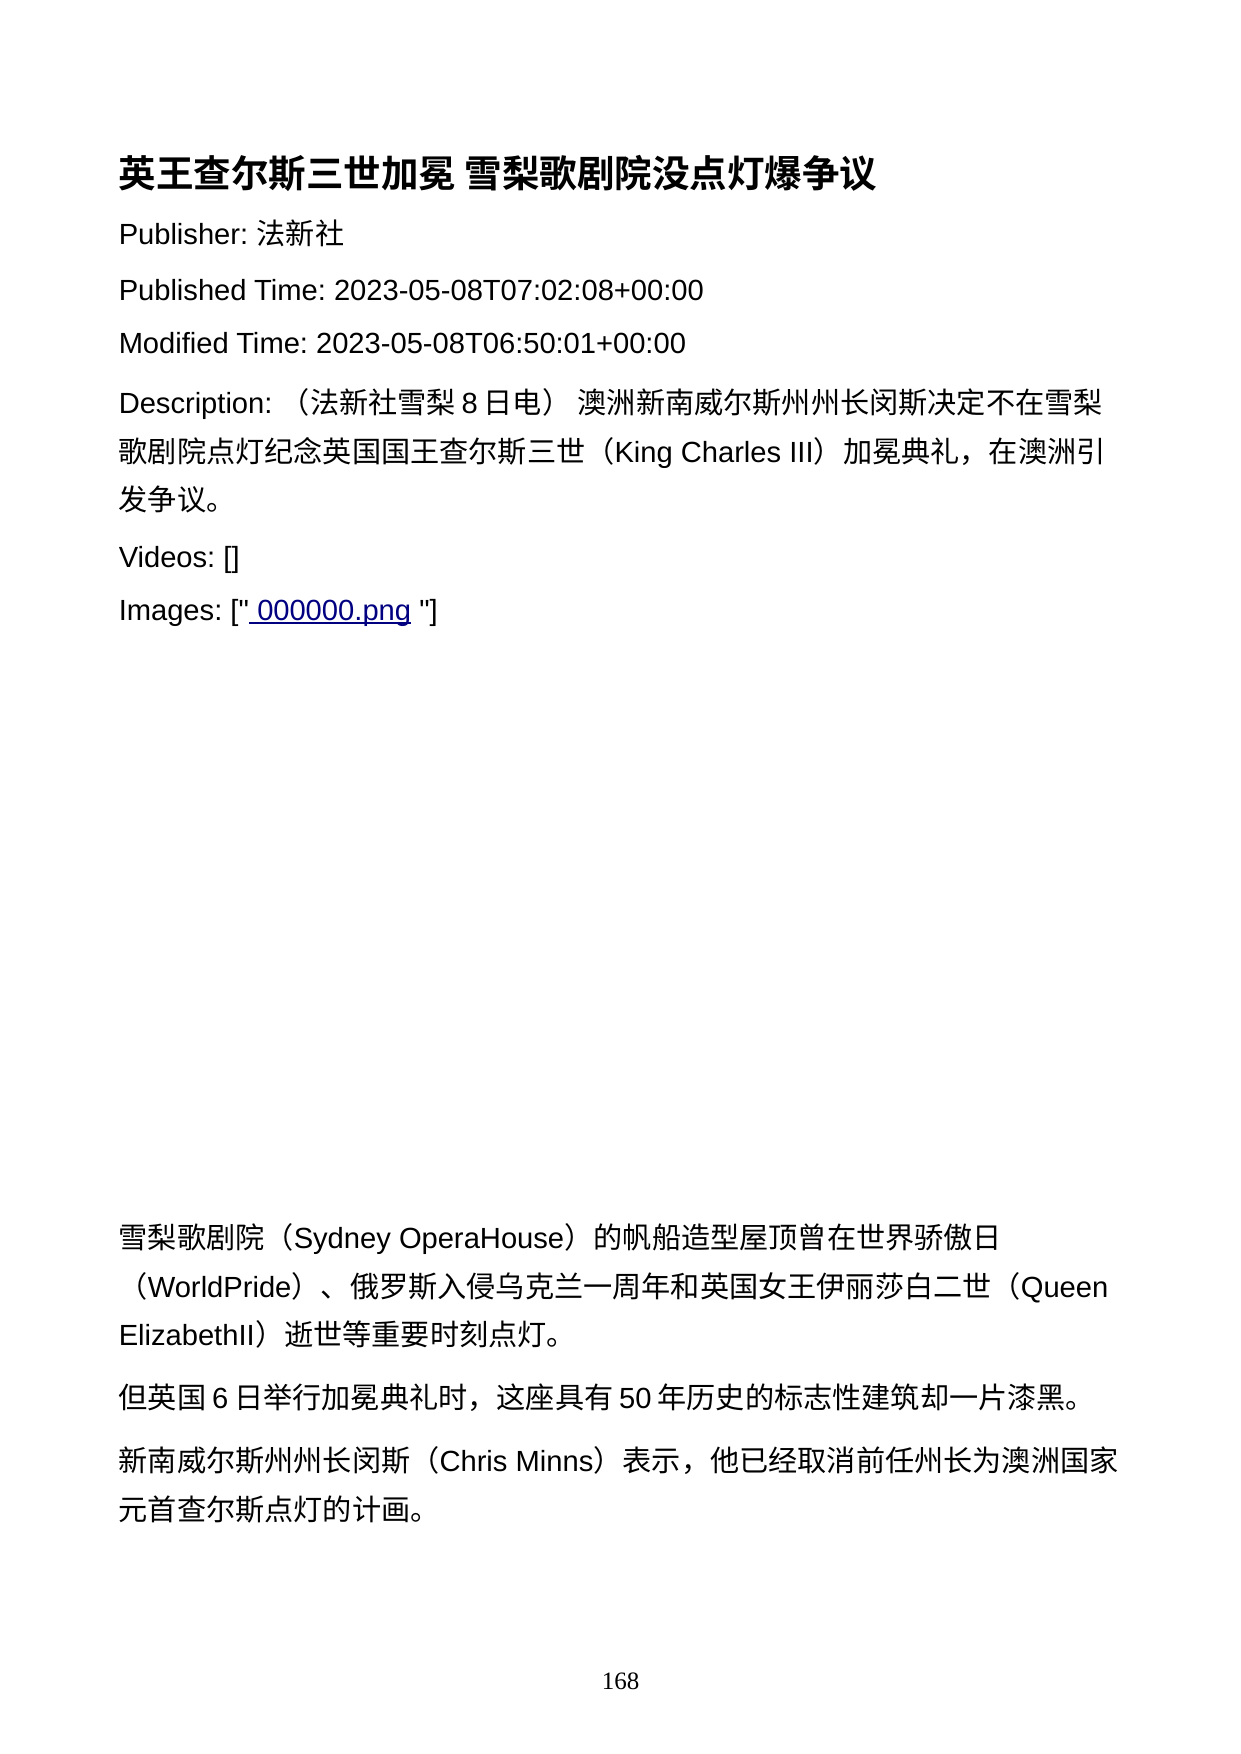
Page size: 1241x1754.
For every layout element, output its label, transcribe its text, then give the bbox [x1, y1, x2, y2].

text Publisher: 法新社 [118, 210, 1122, 253]
text Description: （法新社雪梨8日电） 澳洲新南威尔斯州州长闵斯决定不在雪梨歌剧院点灯纪念英国国王查尔斯三世（King Charles III）加冕典礼，在澳洲引发争议。 [118, 380, 1122, 519]
text Images: [" 000000.png "] [118, 593, 1122, 627]
text Published Time: 2023-05-08T07:02:08+00:00 [118, 273, 1122, 307]
text 雪梨歌剧院（Sydney OperaHouse）的帆船造型屋顶曾在世界骄傲日（WorldPride）、俄罗斯入侵乌克兰一周年和英国女王伊丽莎白二世（Queen ElizabethII）逝世等重要时刻点灯。 [118, 1214, 1122, 1354]
text Videos: [] [118, 540, 1122, 573]
subtitle 英王查尔斯三世加冕 雪梨歌剧院没点灯爆争议 [118, 143, 1122, 198]
text 新南威尔斯州州长闵斯（Chris Minns）表示，他已经取消前任州长为澳洲国家元首查尔斯点灯的计画。 [118, 1438, 1122, 1529]
text 但英国6日举行加冕典礼时，这座具有50年历史的标志性建筑却一片漆黑。 [118, 1375, 1122, 1417]
text Modified Time: 2023-05-08T06:50:01+00:00 [118, 327, 1122, 360]
